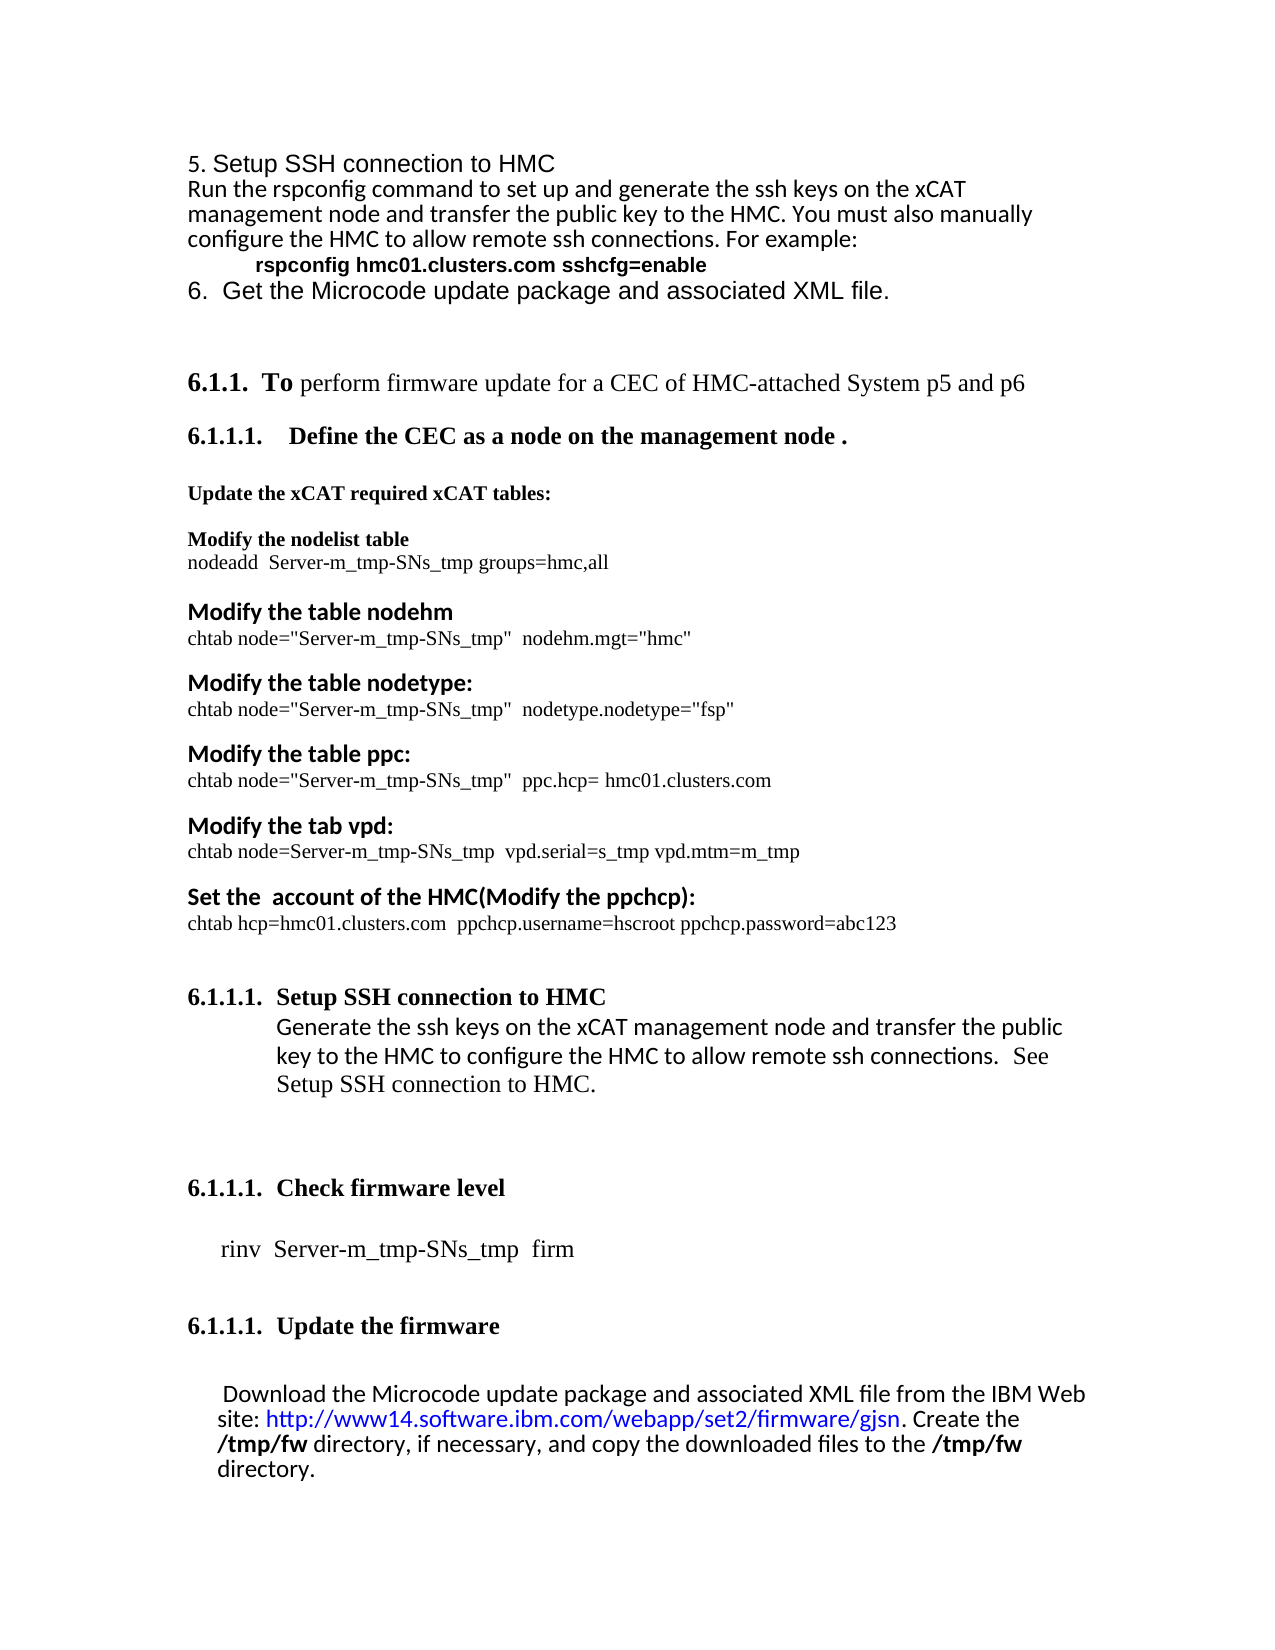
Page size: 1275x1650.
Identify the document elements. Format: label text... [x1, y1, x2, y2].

list Run the rspconfig command to set up and generate the ssh keys on the xCAT management node and transfer the public key to the HMC. You must also manually configure the HMC to allow remote ssh connections. For example: [187, 179, 1087, 254]
subtitle Setup SSH connection to HMC [187, 983, 1087, 1011]
list 5. Setup SSH connection to HMC [187, 150, 1087, 179]
text Modify the tab vpd: [187, 815, 1087, 840]
text Modify the nodelist table [187, 528, 1087, 551]
text nodeadd Server-m_tmp-SNs_tmp groups=hmc,all [187, 551, 1087, 574]
subtitle Check firmware level [187, 1174, 1087, 1202]
text Modify the table nodehm [187, 602, 1087, 627]
text chtab node="Server-m_tmp-SNs_tmp" nodetype.nodetype="fsp" [187, 698, 1087, 721]
list Generate the ssh keys on the xCAT management node and transfer the public key to the HMC to configure the HMC to allow remote ssh connections. See Setup SSH connection to HMC. [187, 1017, 1087, 1098]
text Modify the table nodetype: [187, 673, 1087, 698]
subtitle Update the firmware [187, 1312, 1087, 1340]
text Download the Microcode update package and associated XML file from the IBM Web site: http://www14.software.ibm.com/webapp/set2/firmware/gjsn. Create the /tmp/fw directory, if necessary, and copy the downloaded files to the /tmp/fw directory. [217, 1383, 1087, 1483]
list 6. Get the Microcode update package and associated XML file. [187, 277, 1087, 305]
list rspconfig hmc01.clusters.com sshcfg=enable [187, 254, 1087, 277]
text chtab node="Server-m_tmp-SNs_tmp" ppc.hcp= hmc01.clusters.com [187, 769, 1087, 792]
text Update the xCAT required xCAT tables: [187, 481, 1087, 528]
text Modify the table ppc: [187, 744, 1087, 769]
text chtab node="Server-m_tmp-SNs_tmp" nodehm.mgt="hmc" [187, 627, 1087, 650]
text rinv Server-m_tmp-SNs_tmp firm [187, 1236, 1087, 1263]
subtitle To perform firmware update for a CEC of HMC-attached System p5 and p6 [187, 367, 1087, 397]
text chtab node=Server-m_tmp-SNs_tmp vpd.serial=s_tmp vpd.mtm=m_tmp [187, 840, 1087, 863]
subtitle Define the CEC as a node on the management node . [187, 422, 1087, 450]
text chtab hcp=hmc01.clusters.com ppchcp.username=hscroot ppchcp.password=abc123 [187, 912, 1087, 935]
text Set the account of the HMC(Modify the ppchcp): [187, 887, 1087, 912]
